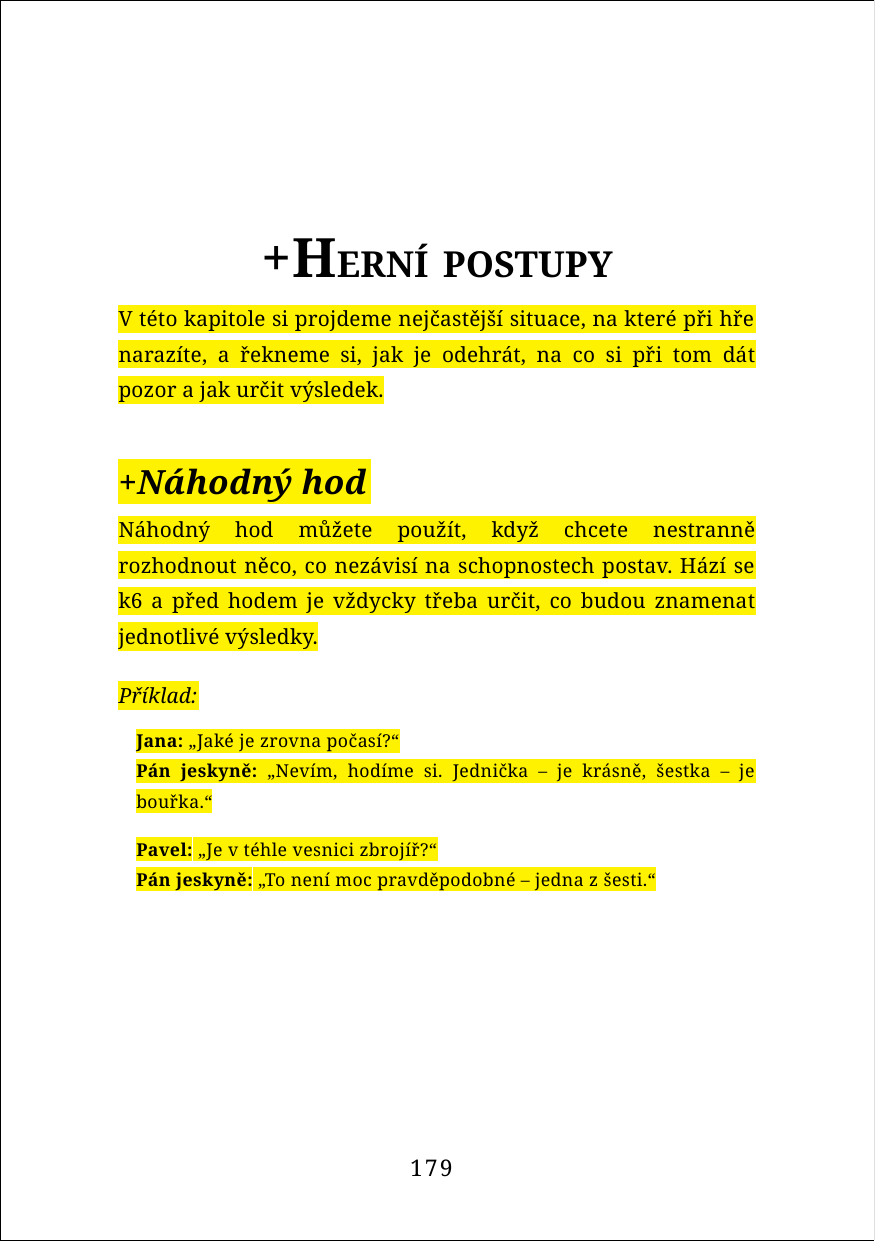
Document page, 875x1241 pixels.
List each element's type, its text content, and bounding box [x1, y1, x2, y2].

text Příklad: [118, 681, 756, 710]
subtitle +Herní postupy [118, 219, 756, 293]
text Náhodný hod můžete použít, když chcete nestranně rozhodnout něco, co nezávisí na schopnostech postav. Hází se k6 a před hodem je vždycky třeba určit, co budou znamenat jednotlivé výsledky. [118, 516, 756, 651]
text Jana: „Jaké je zrovna počasí?“ Pán jeskyně: „Nevím, hodíme si. Jednička – je krásně, šestka – je bouřka.“ [136, 729, 756, 813]
subtitle +Náhodný hod [118, 458, 756, 504]
text Pavel: „Je v téhle vesnici zbrojíř?“ Pán jeskyně: „To není moc pravděpodobné – jedna z šesti.“ [136, 837, 756, 891]
text V této kapitole si projdeme nejčastější situace, na které při hře narazíte, a řekneme si, jak je odehrát, na co si při tom dát pozor a jak určit výsledek. [118, 304, 756, 404]
